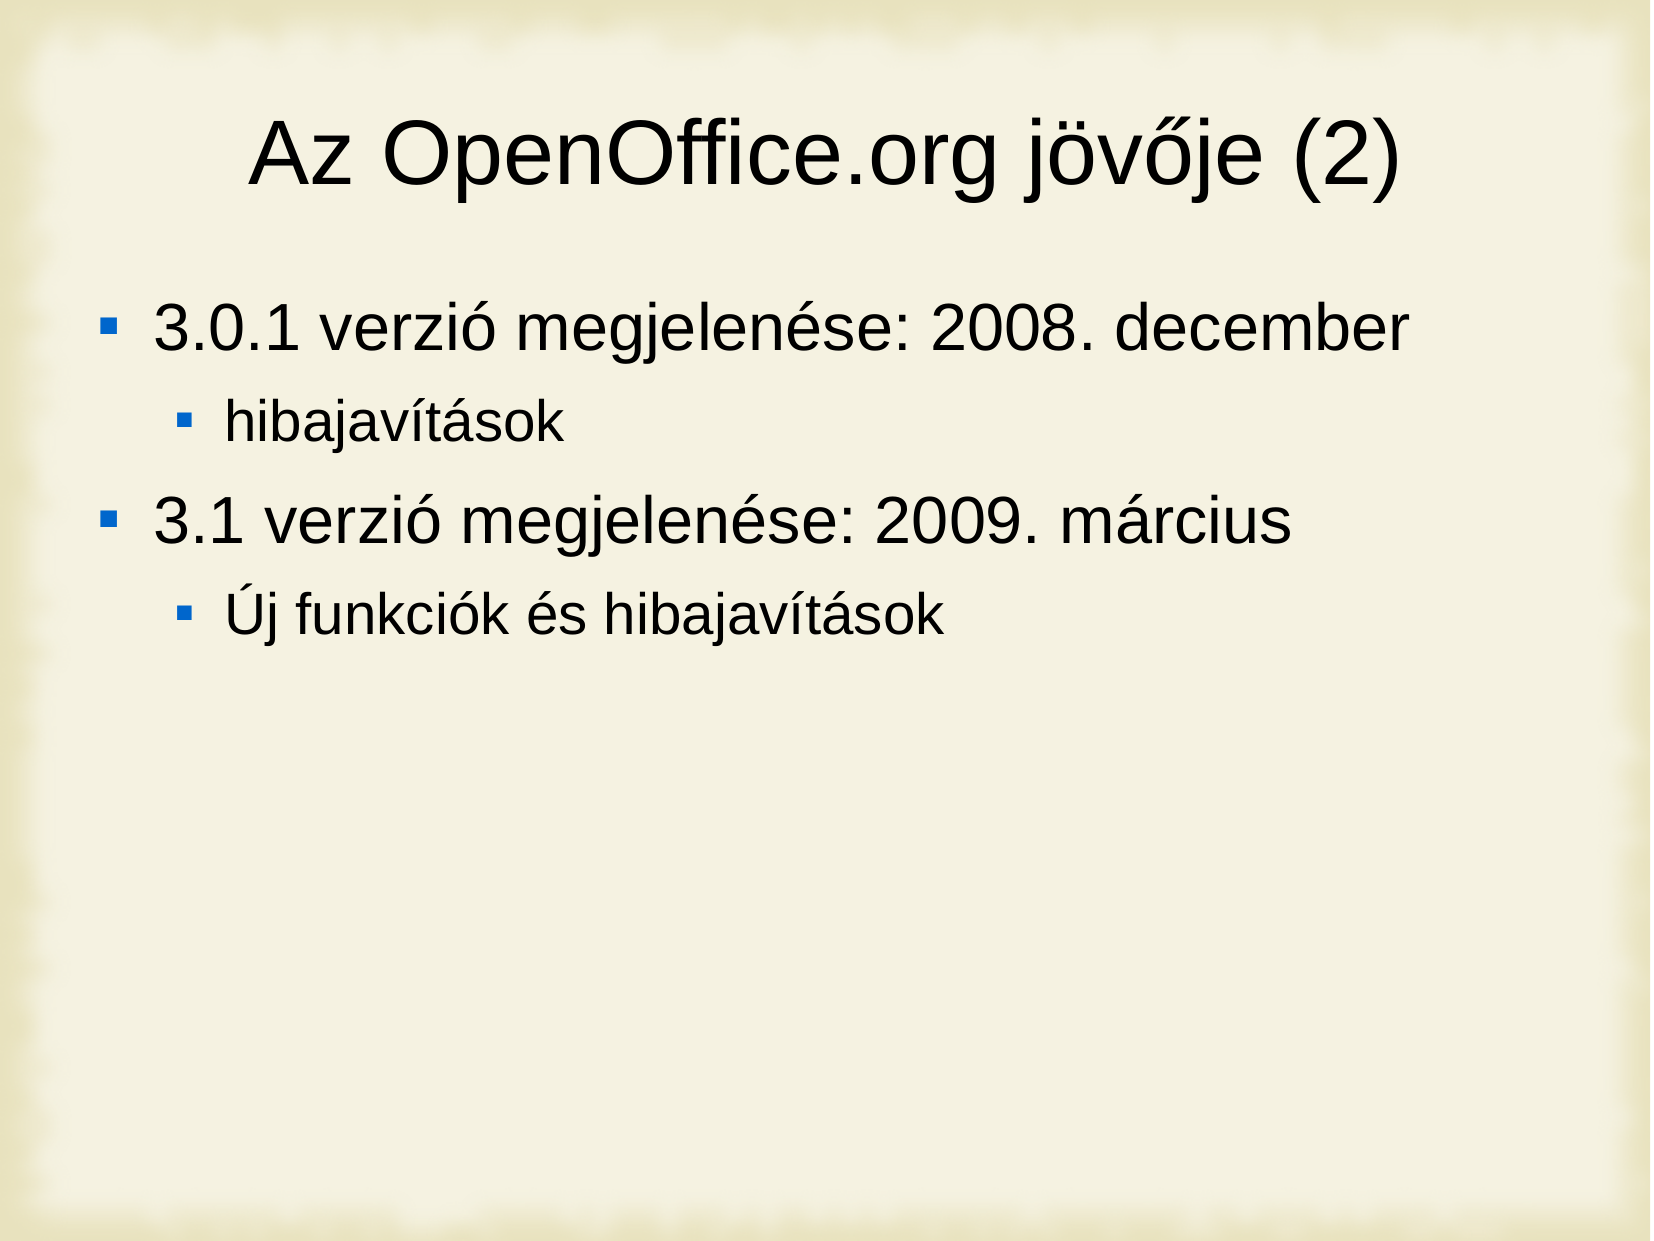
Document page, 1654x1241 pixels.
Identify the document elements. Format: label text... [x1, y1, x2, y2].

title Az OpenOffice.org jövője (2) [82, 49, 1571, 257]
list 3.0.1 verzió megjelenése: 2008. december hibajavítások 3.1 verzió megjelenése: 2009. március Új funkciók és hibajavítások [82, 290, 1571, 1094]
picture [0, 0, 1651, 1241]
